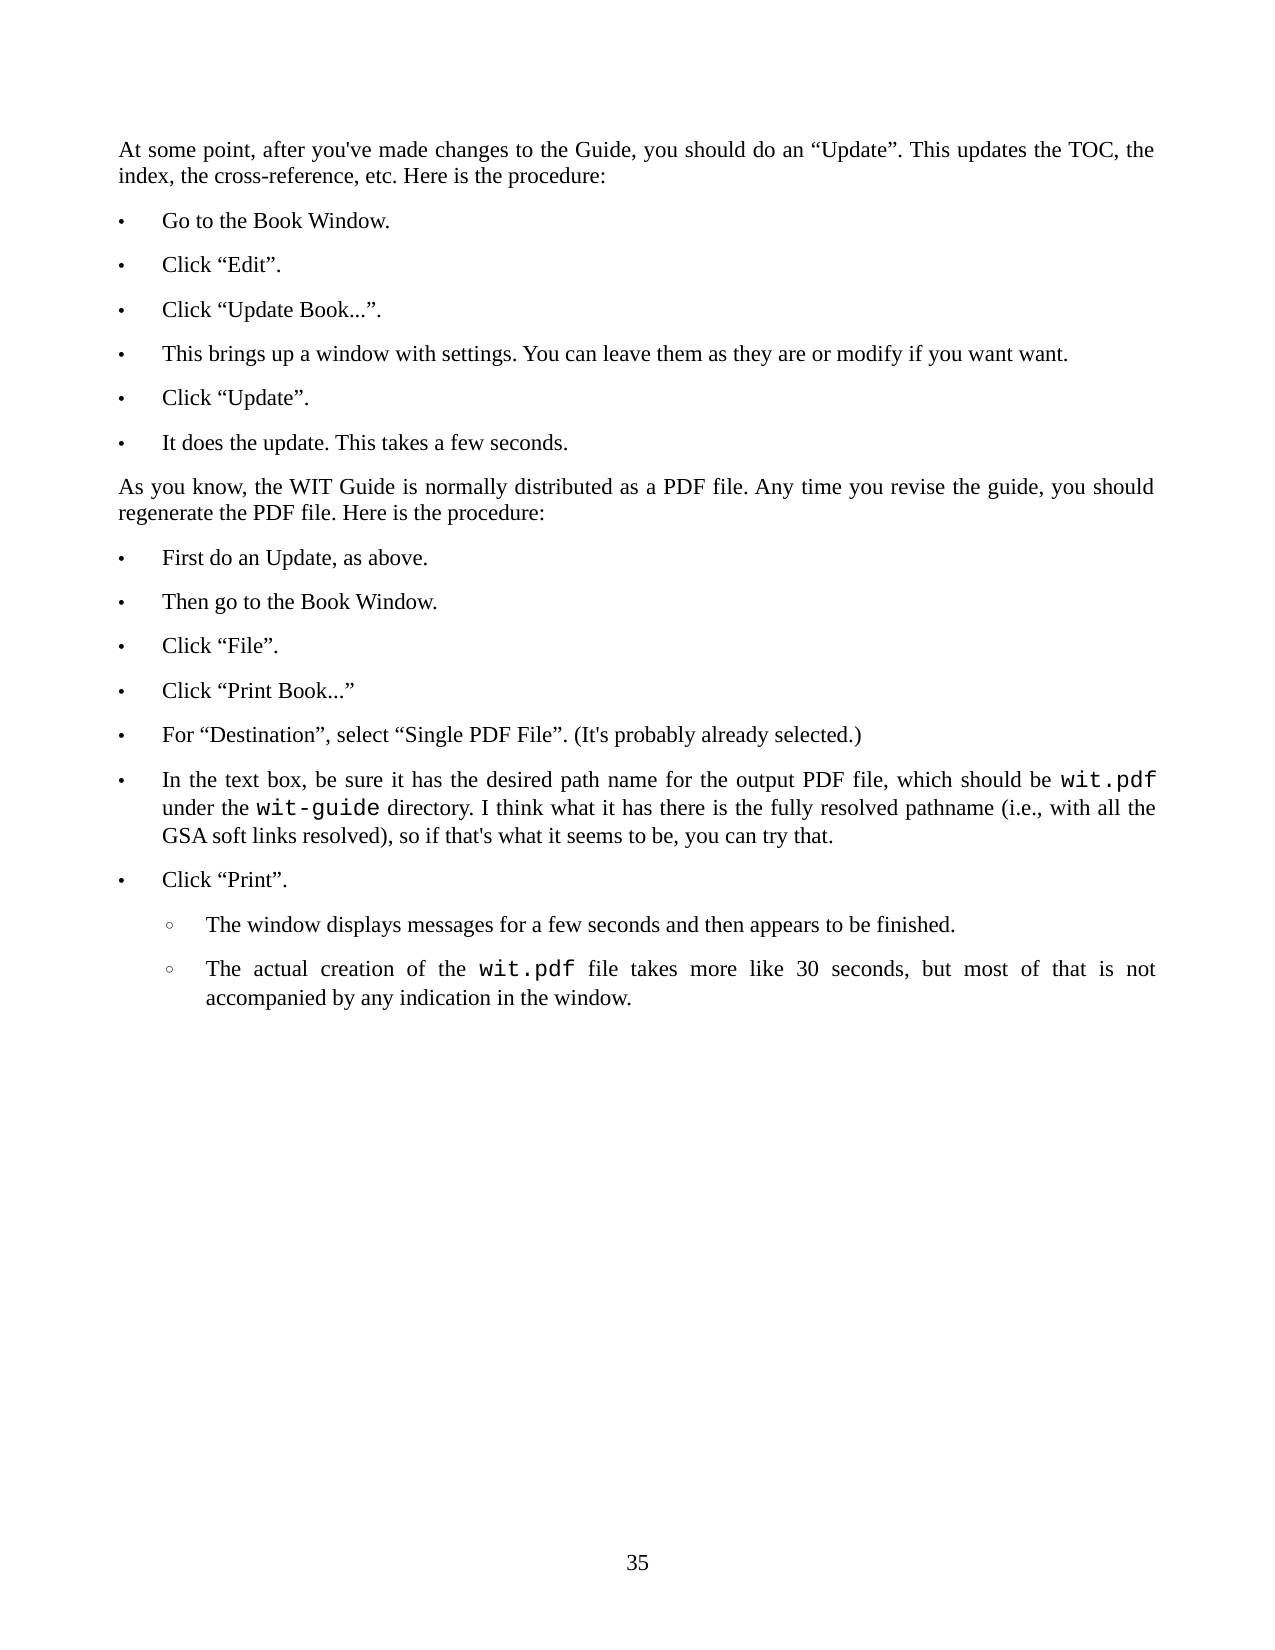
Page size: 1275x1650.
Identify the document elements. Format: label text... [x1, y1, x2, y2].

list For “Destination”, select “Single PDF File”. (It's probably already selected.) [118, 721, 1157, 748]
list Click “Update Book...”. [118, 296, 1157, 322]
list The window displays messages for a few seconds and then appears to be finished. [162, 911, 1157, 937]
list Click “Print Book...” [118, 677, 1157, 703]
list In the text box, be sure it has the desired path name for the output PDF file, which should be wit.pdf under the wit-guide directory. I think what it has there is the fully resolved pathname (i.e., with all the GSA soft links resolved), so if that's what it seems to be, you can try that. [118, 766, 1157, 848]
list Go to the Book Window. [118, 207, 1157, 233]
list Then go to the Book Window. [118, 588, 1157, 614]
list This brings up a window with settings. You can leave them as they are or modify if you want want. [118, 340, 1157, 366]
list Click “File”. [118, 633, 1157, 659]
list The actual creation of the wit.pdf file takes more like 30 seconds, but most of that is not accompanied by any indication in the window. [162, 955, 1157, 1010]
text As you know, the WIT Guide is normally distributed as a PDF file. Any time you revise the guide, you should regenerate the PDF file. Here is the procedure: [118, 473, 1157, 526]
text At some point, after you've made changes to the Guide, you should do an “Update”. This updates the TOC, the index, the cross-reference, etc. Here is the procedure: [118, 136, 1157, 189]
list Click “Update”. [118, 384, 1157, 411]
list Click “Edit”. [118, 251, 1157, 278]
list First do an Update, as above. [118, 544, 1157, 570]
list It does the update. This takes a few seconds. [118, 429, 1157, 455]
list Click “Print”. [118, 867, 1157, 893]
